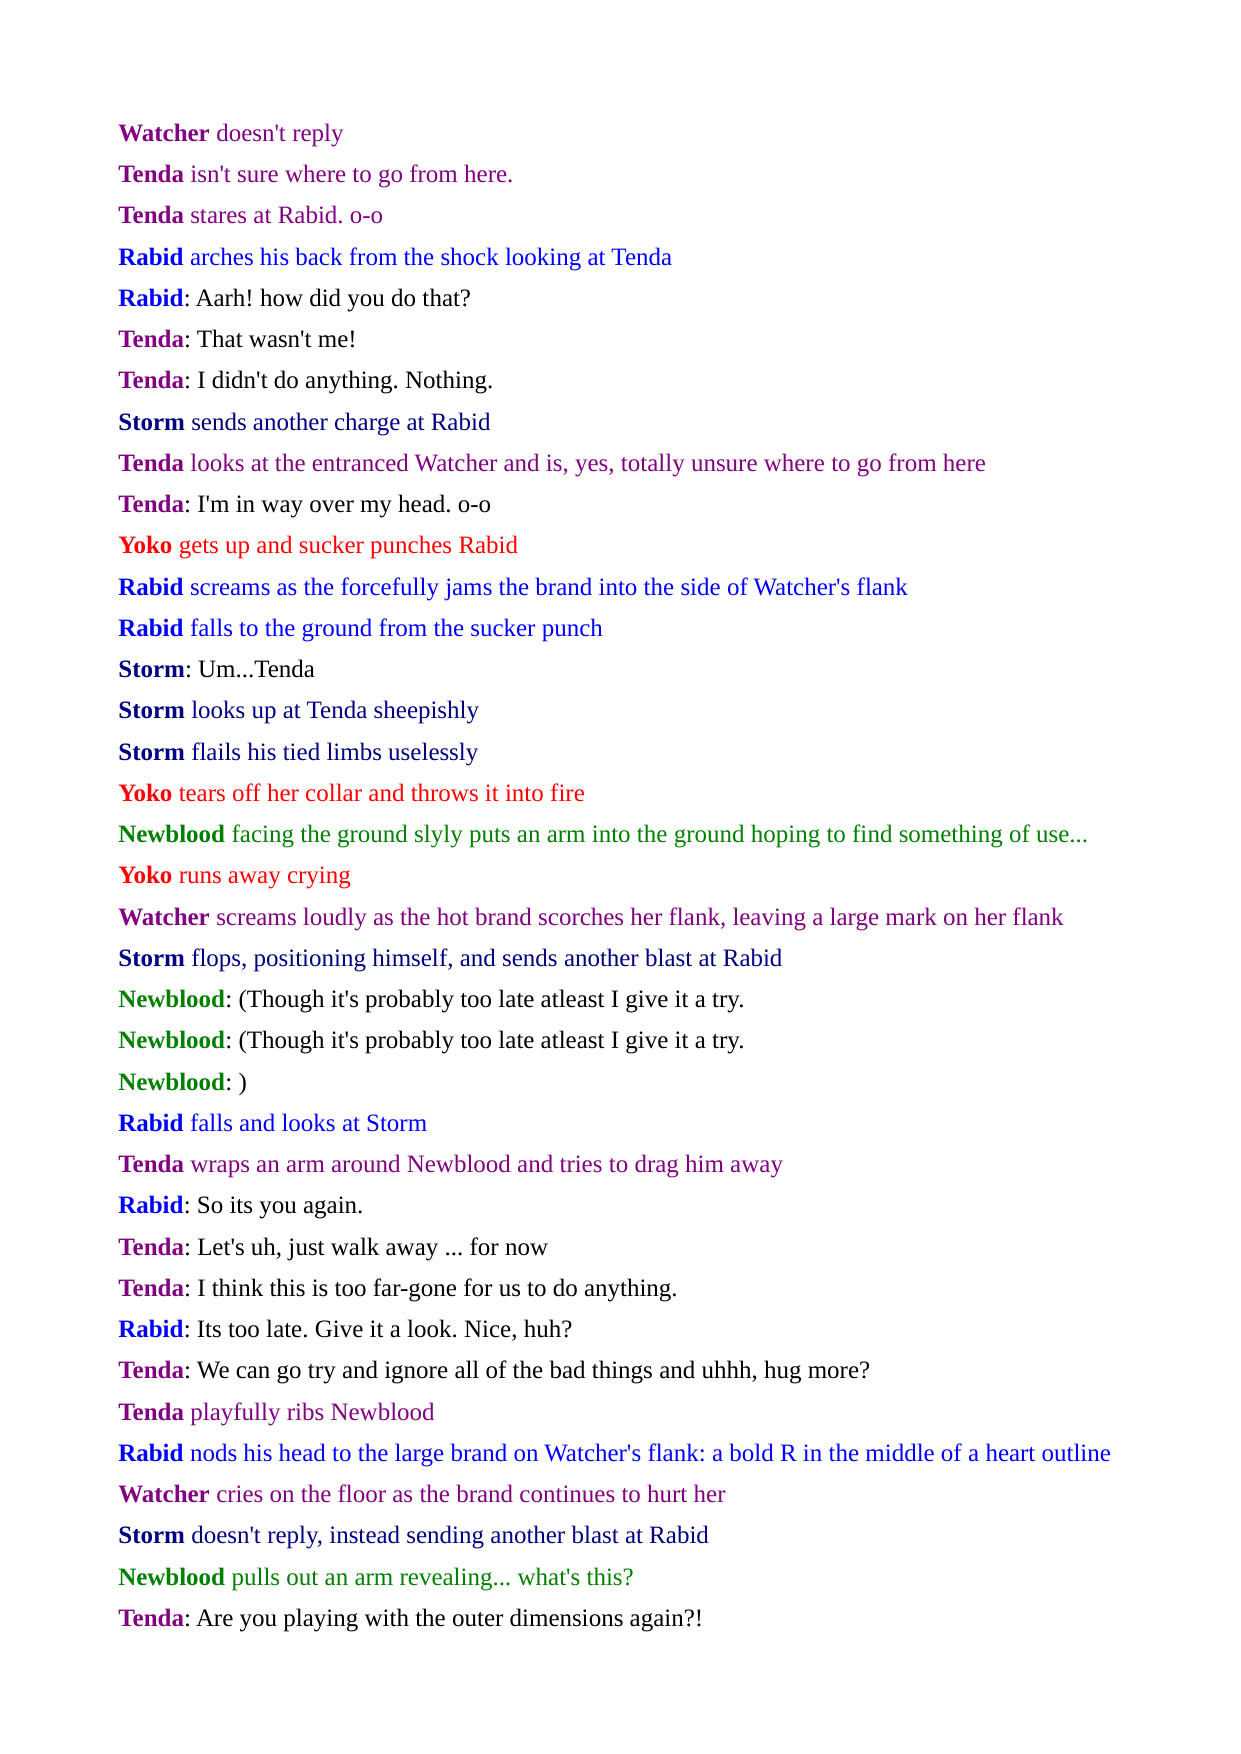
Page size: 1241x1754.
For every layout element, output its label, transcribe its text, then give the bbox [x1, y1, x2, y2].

text Rabid falls and looks at Storm [118, 1108, 1122, 1137]
text Tenda looks at the entranced Watcher and is, yes, totally unsure where to go from here [118, 448, 1122, 477]
text Tenda: I'm in way over my head. o-o [118, 489, 1122, 518]
text Tenda: I didn't do anything. Nothing. [118, 366, 1122, 394]
text Tenda isn't sure where to go from here. [118, 159, 1122, 188]
text Rabid arches his back from the shock looking at Tenda [118, 242, 1122, 271]
text Rabid: So its you again. [118, 1191, 1122, 1219]
text Yoko runs away crying [118, 861, 1122, 889]
text Newblood pulls out an arm revealing... what's this? [118, 1562, 1122, 1591]
text Tenda: We can go try and ignore all of the bad things and uhhh, hug more? [118, 1356, 1122, 1384]
text Yoko gets up and sucker punches Rabid [118, 531, 1122, 559]
text Storm looks up at Tenda sheepishly [118, 696, 1122, 724]
text Tenda wraps an arm around Newblood and tries to drag him away [118, 1149, 1122, 1178]
text Tenda: Are you playing with the outer dimensions again?! [118, 1603, 1122, 1632]
text Tenda playfully ribs Newblood [118, 1397, 1122, 1426]
text Tenda: That wasn't me! [118, 324, 1122, 353]
text Rabid: Aarh! how did you do that? [118, 283, 1122, 312]
text Storm: Um...Tenda [118, 654, 1122, 683]
text Newblood: (Though it's probably too late atleast I give it a try. [118, 984, 1122, 1013]
text Storm doesn't reply, instead sending another blast at Rabid [118, 1521, 1122, 1549]
text Newblood: ) [118, 1067, 1122, 1096]
text Storm sends another charge at Rabid [118, 407, 1122, 436]
text Storm flops, positioning himself, and sends another blast at Rabid [118, 943, 1122, 972]
text Yoko tears off her collar and throws it into fire [118, 778, 1122, 807]
text Rabid falls to the ground from the sucker punch [118, 613, 1122, 642]
text Rabid: Its too late. Give it a look. Nice, huh? [118, 1314, 1122, 1343]
text Newblood: (Though it's probably too late atleast I give it a try. [118, 1026, 1122, 1054]
text Rabid nods his head to the large brand on Watcher's flank: a bold R in the middle of a heart outline [118, 1438, 1122, 1467]
text Watcher doesn't reply [118, 118, 1122, 147]
text Tenda stares at Rabid. o-o [118, 201, 1122, 229]
text Storm flails his tied limbs uselessly [118, 737, 1122, 766]
text Tenda: Let's uh, just walk away ... for now [118, 1232, 1122, 1261]
text Newblood facing the ground slyly puts an arm into the ground hoping to find something of use... [118, 819, 1122, 848]
text Watcher screams loudly as the hot brand scorches her flank, leaving a large mark on her flank [118, 902, 1122, 931]
text Tenda: I think this is too far-gone for us to do anything. [118, 1273, 1122, 1302]
text Rabid screams as the forcefully jams the brand into the side of Watcher's flank [118, 572, 1122, 601]
text Watcher cries on the floor as the brand continues to hurt her [118, 1479, 1122, 1508]
